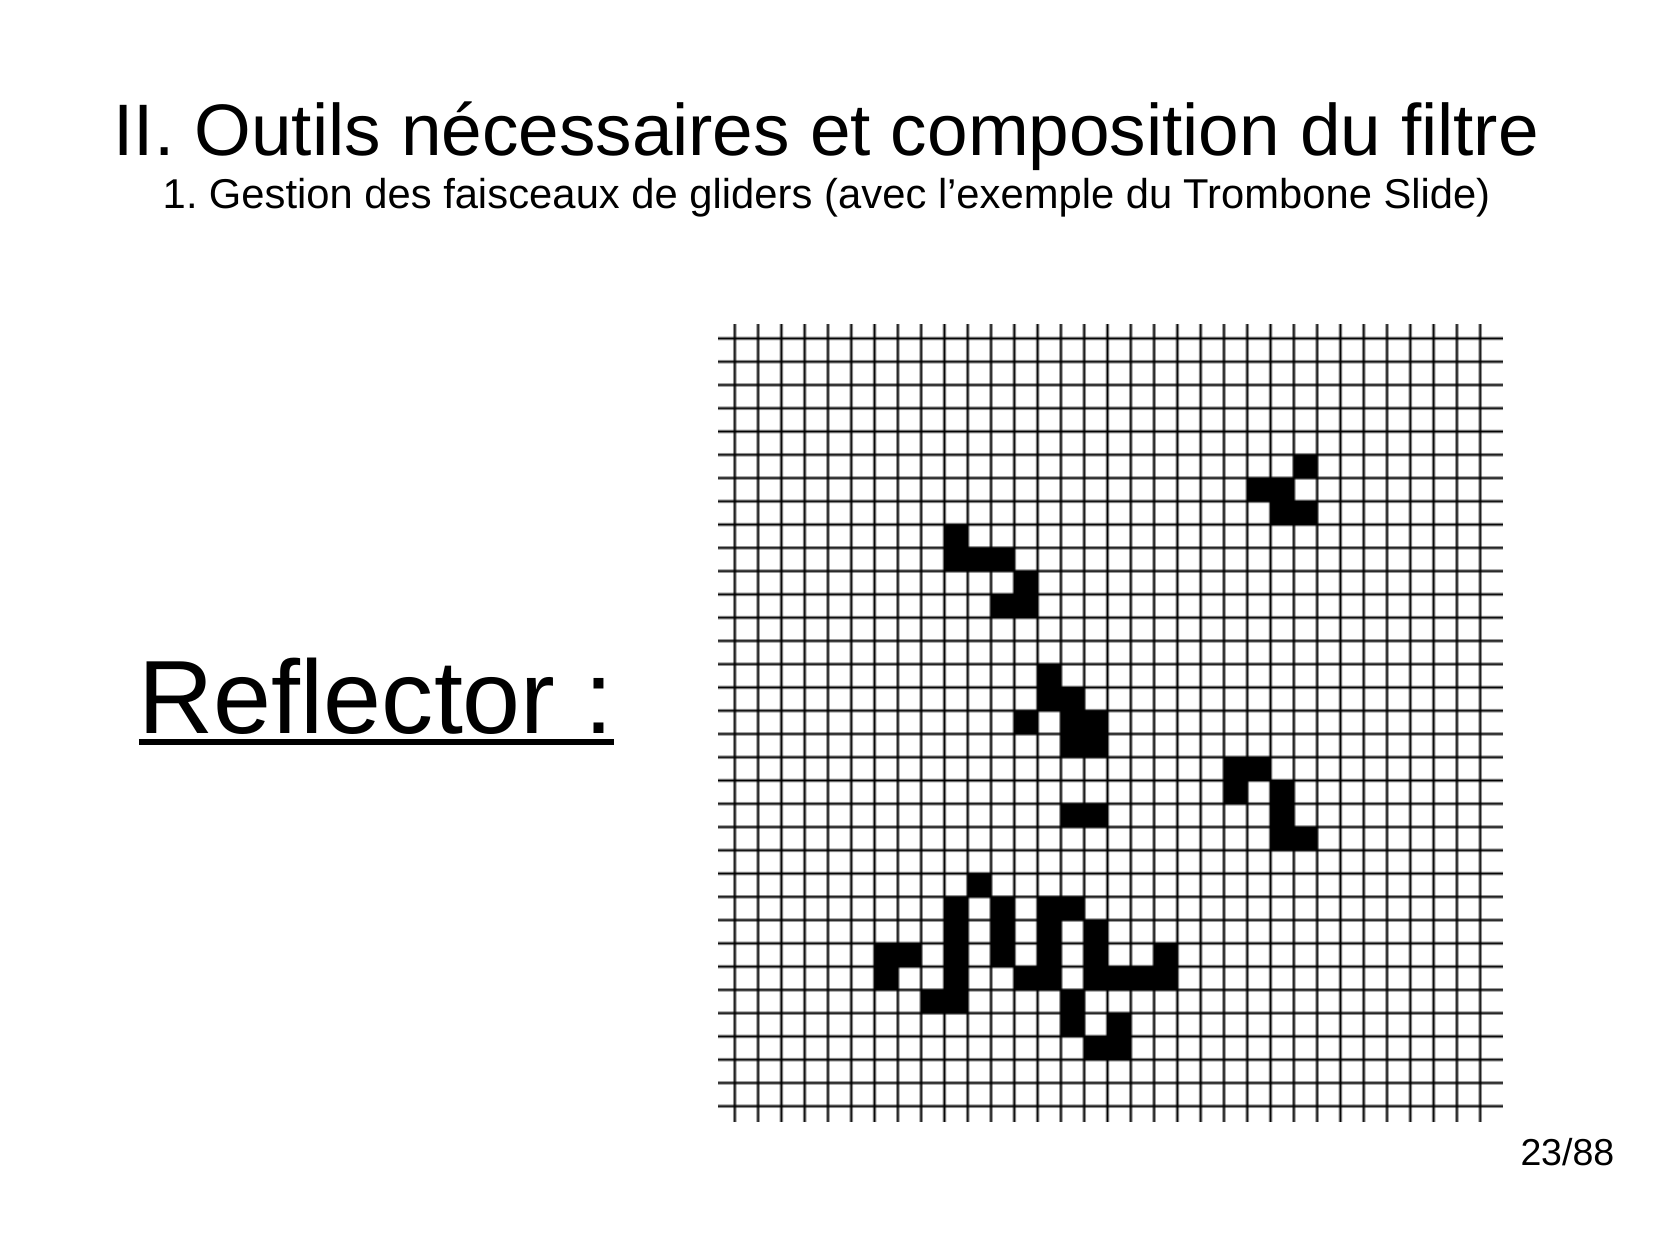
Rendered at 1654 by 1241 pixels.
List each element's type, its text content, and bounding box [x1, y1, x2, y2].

text_box <number>/88 [1505, 1124, 1654, 1182]
title II. Outils nécessaires et composition du filtre 1. Gestion des faisceaux de gliders (avec l’exemple du Trombone Slide) [0, 30, 1654, 276]
text_box Reflector : [124, 631, 629, 763]
picture [718, 324, 1503, 1123]
